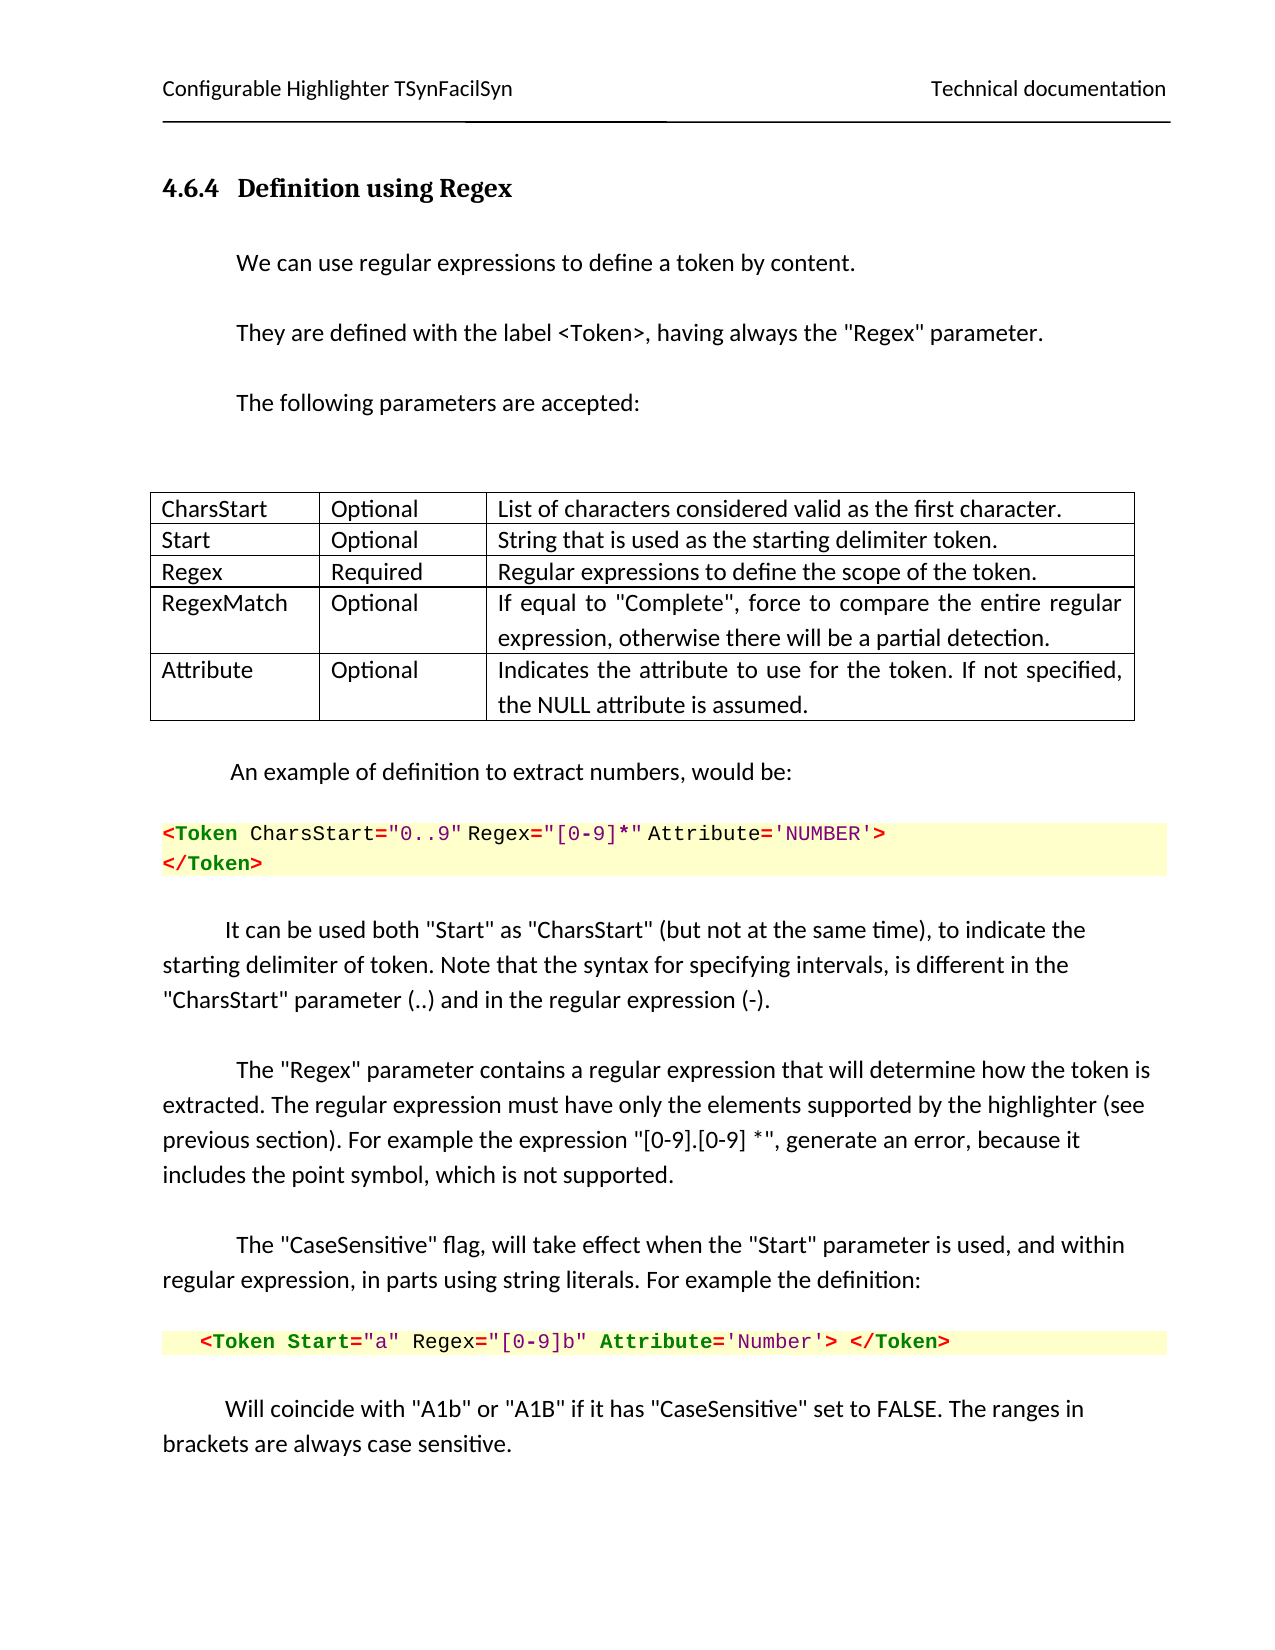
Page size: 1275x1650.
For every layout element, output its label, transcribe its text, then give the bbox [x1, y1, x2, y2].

table_header Optional [320, 493, 486, 523]
subtitle Definition using Regex [162, 173, 1167, 204]
table_cell Indicates the attribute to use for the token. If not specified, the NULL attribute is assumed. [487, 654, 1134, 719]
text <Token CharsStart="0..9" Regex="[0-9]*" Attribute='NUMBER'> [162, 823, 1167, 846]
table_cell Optional [320, 588, 486, 653]
text An example of definition to extract numbers, would be: [162, 756, 1167, 786]
table_cell Regex [151, 556, 319, 586]
table_cell Attribute [151, 654, 319, 719]
table_cell Regular expressions to define the scope of the token. [487, 556, 1134, 586]
table_cell Optional [320, 524, 486, 555]
table_header CharsStart [151, 493, 319, 523]
table_header List of characters considered valid as the first character. [487, 493, 1134, 523]
text We can use regular expressions to define a token by content. They are defined with the label <Token>, having always the "Regex" parameter. The following parameters are accepted: [162, 247, 1167, 417]
text Will coincide with "A1b" or "A1B" if it has "CaseSensitive" set to FALSE. The ranges in brackets are always case sensitive. [162, 1393, 1167, 1458]
text It can be used both "Start" as "CharsStart" (but not at the same time), to indicate the starting delimiter of token. Note that the syntax for specifying intervals, is different in the "CharsStart" parameter (..) and in the regular expression (-). The "Regex" parameter contains a regular expression that will determine how the token is extracted. The regular expression must have only the elements supported by the highlighter (see previous section). For example the expression "[0-9].[0-9] *", generate an error, because it includes the point symbol, which is not supported. The "CaseSensitive" flag, will take effect when the "Start" parameter is used, and within regular expression, in parts using string literals. For example the definition: [162, 914, 1167, 1295]
table_cell If equal to "Complete", force to compare the entire regular expression, otherwise there will be a partial detection. [487, 588, 1134, 653]
table_cell String that is used as the starting delimiter token. [487, 524, 1134, 555]
text </Token> [162, 853, 1167, 876]
text <Token Start="a" Regex="[0-9]b" Attribute='Number'> </Token> [162, 1331, 1167, 1355]
table_cell Optional [320, 654, 486, 719]
table_cell RegexMatch [151, 588, 319, 653]
table_cell Required [320, 556, 486, 586]
table_cell Start [151, 524, 319, 555]
